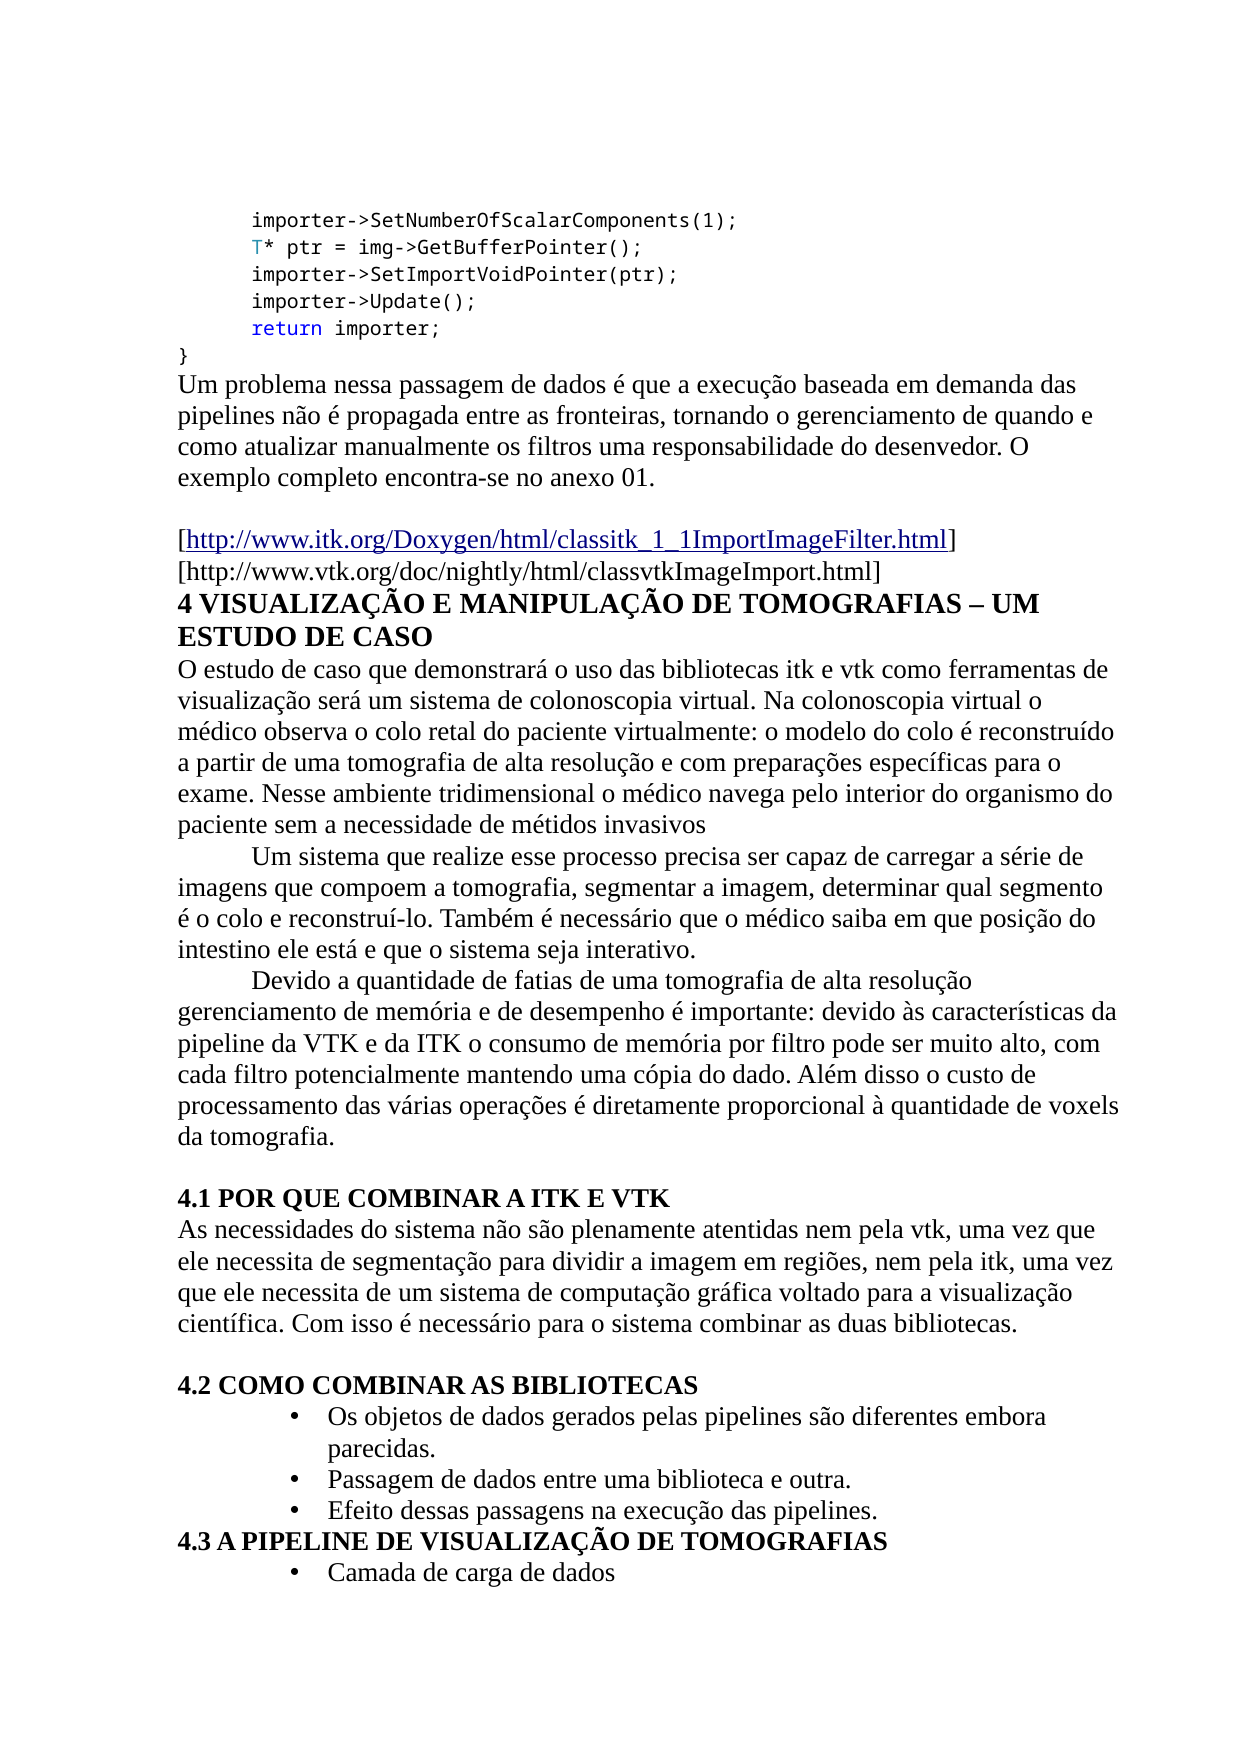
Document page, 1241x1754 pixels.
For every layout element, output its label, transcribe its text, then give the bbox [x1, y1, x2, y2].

list Passagem de dados entre uma biblioteca e outra. [290, 1463, 1122, 1494]
list Efeito dessas passagens na execução das pipelines. [290, 1494, 1122, 1525]
text [http://www.vtk.org/doc/nightly/html/classvtkImageImport.html] [177, 555, 1122, 586]
text [http://www.itk.org/Doxygen/html/classitk_1_1ImportImageFilter.html] [177, 523, 1122, 555]
subtitle As necessidades do sistema não são plenamente atentidas nem pela vtk, uma vez que ele necessita de segmentação para dividir a imagem em regiões, nem pela itk, uma vez que ele necessita de um sistema de computação gráfica voltado para a visualização científica. Com isso é necessário para o sistema combinar as duas bibliotecas. [177, 1213, 1122, 1338]
list Os objetos de dados gerados pelas pipelines são diferentes embora parecidas. [290, 1400, 1122, 1463]
subtitle 4.2 COMO COMBINAR AS BIBLIOTECAS [177, 1369, 1122, 1400]
subtitle 4 vISUALIZAÇÃO E MANIPULAÇÃO DE TOMOGRAFIAS – UM ESTUDO DE CASO [177, 586, 1122, 653]
subtitle O estudo de caso que demonstrará o uso das bibliotecas itk e vtk como ferramentas de visualização será um sistema de colonoscopia virtual. Na colonoscopia virtual o médico observa o colo retal do paciente virtualmente: o modelo do colo é reconstruído a partir de uma tomografia de alta resolução e com preparações específicas para o exame. Nesse ambiente tridimensional o médico navega pelo interior do organismo do paciente sem a necessidade de métidos invasivos Um sistema que realize esse processo precisa ser capaz de carregar a série de imagens que compoem a tomografia, segmentar a imagem, determinar qual segmento é o colo e reconstruí-lo. Também é necessário que o médico saiba em que posição do intestino ele está e que o sistema seja interativo. [177, 653, 1122, 964]
text Um problema nessa passagem de dados é que a execução baseada em demanda das pipelines não é propagada entre as fronteiras, tornando o gerenciamento de quando e como atualizar manualmente os filtros uma responsabilidade do desenvedor. O exemplo completo encontra-se no anexo 01. [177, 368, 1122, 492]
text importer->SetImportVoidPointer(ptr); [177, 260, 1122, 287]
subtitle 4.1 POR QUE COMBINAR A ITK E VTK [177, 1151, 1122, 1213]
text return importer; [177, 314, 1122, 341]
text } [177, 341, 1122, 368]
text importer->Update(); [177, 287, 1122, 314]
text importer->SetNumberOfScalarComponents(1); [177, 206, 1122, 233]
subtitle Devido a quantidade de fatias de uma tomografia de alta resolução gerenciamento de memória e de desempenho é importante: devido às características da pipeline da VTK e da ITK o consumo de memória por filtro pode ser muito alto, com cada filtro potencialmente mantendo uma cópia do dado. Além disso o custo de processamento das várias operações é diretamente proporcional à quantidade de voxels da tomografia. [177, 964, 1122, 1151]
subtitle 4.3 A PIPELINE DE VISUALIZAÇÃO DE TOMOGRAFIAS [177, 1525, 1122, 1556]
text T* ptr = img->GetBufferPointer(); [177, 233, 1122, 260]
list Camada de carga de dados [290, 1556, 1122, 1588]
